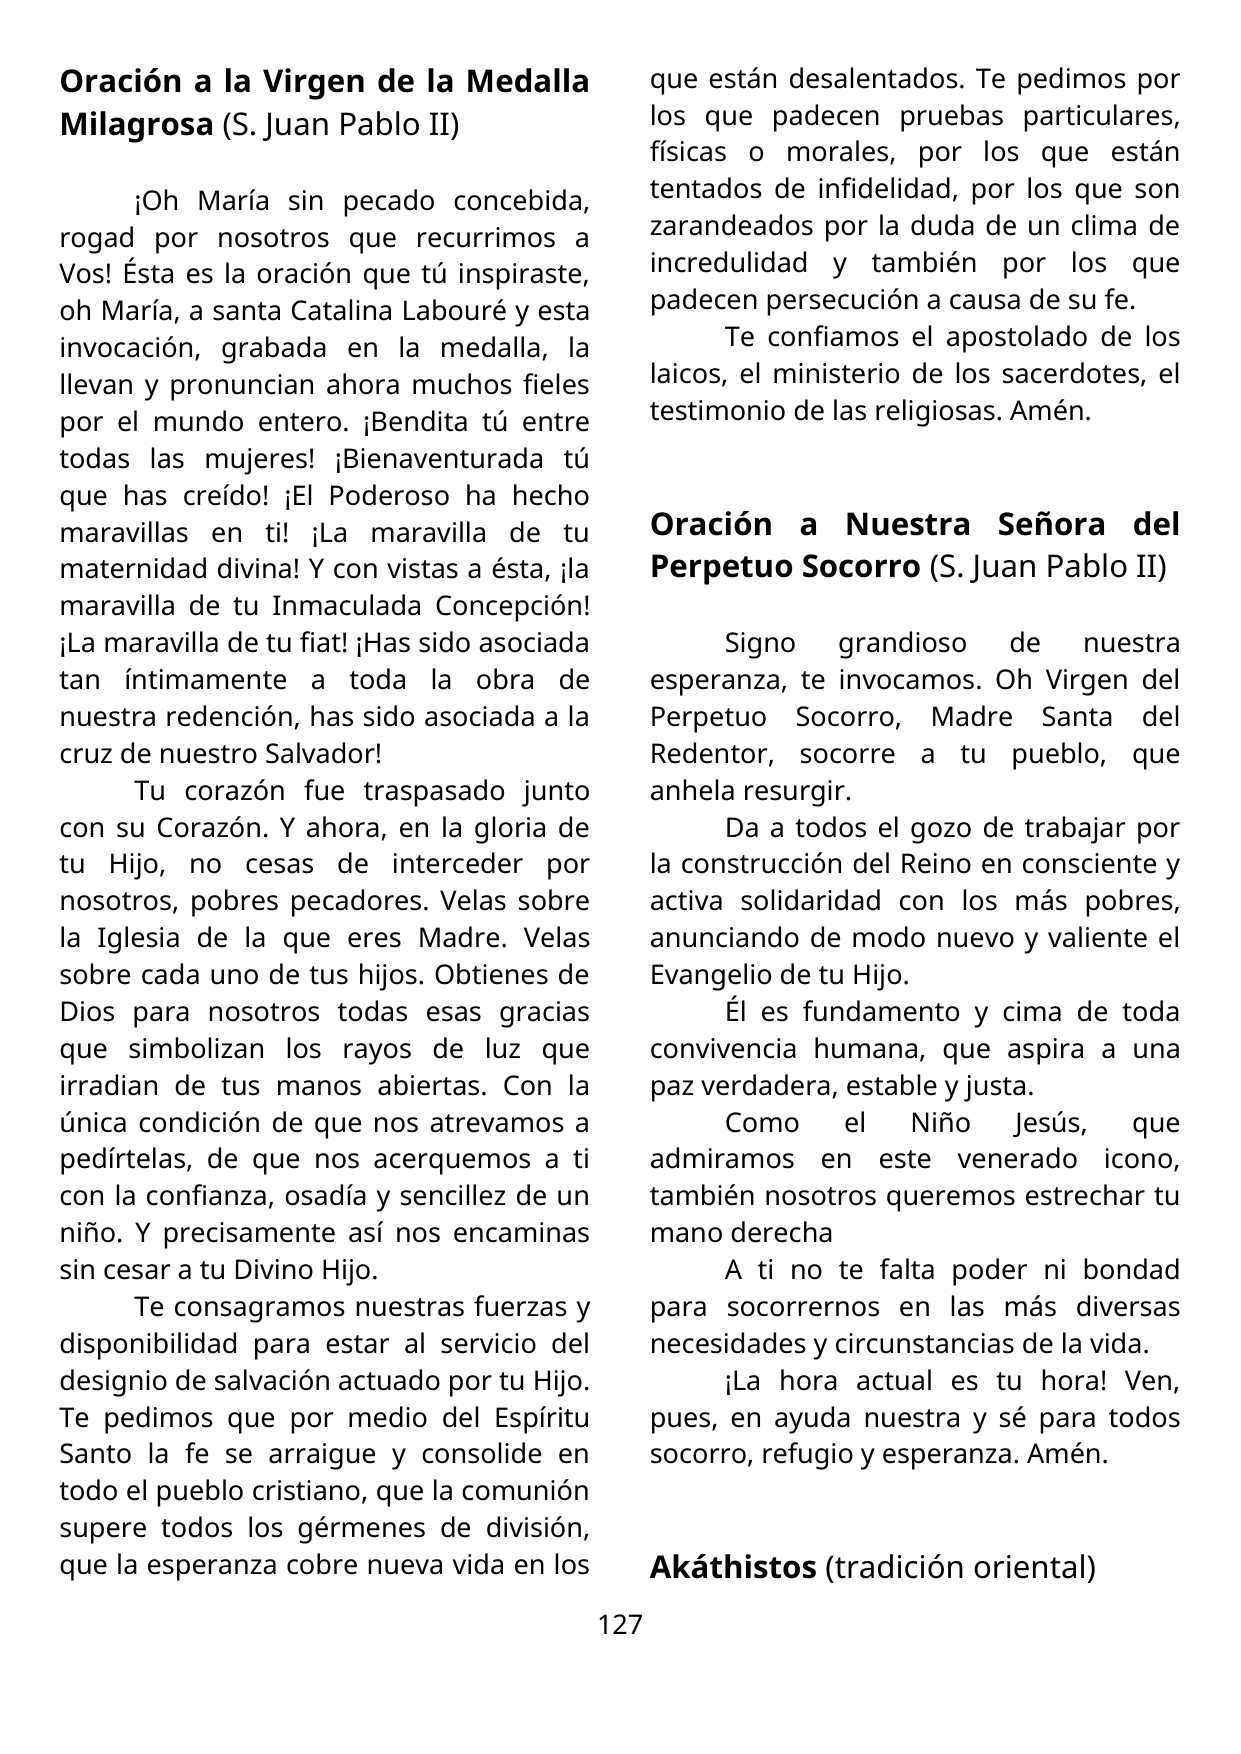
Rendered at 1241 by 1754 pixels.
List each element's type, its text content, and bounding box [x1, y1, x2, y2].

subtitle ¡La hora actual es tu hora! Ven, pues, en ayuda nuestra y sé para todos socorro, refugio y esperanza. Amén. [649, 1361, 1181, 1472]
subtitle que están desalentados. Te pedimos por los que padecen pruebas particulares, físicas o morales, por los que están tentados de infidelidad, por los que son zarandeados por la duda de un clima de incredulidad y también por los que padecen persecución a causa de su fe. [649, 59, 1181, 317]
subtitle Akáthistos (tradición oriental) [649, 1546, 1181, 1588]
subtitle Como el Niño Jesús, que admiramos en este venerado icono, también nosotros queremos estrechar tu mano derecha [649, 1103, 1181, 1251]
subtitle Signo grandioso de nuestra esperanza, te invocamos. Oh Virgen del Perpetuo Socorro, Madre Santa del Redentor, socorre a tu pueblo, que anhela resurgir. [649, 624, 1181, 808]
subtitle Tu corazón fue traspasado junto con su Corazón. Y ahora, en la gloria de tu Hijo, no cesas de interceder por nosotros, pobres pecadores. Velas sobre la Iglesia de la que eres Madre. Velas sobre cada uno de tus hijos. Obtienes de Dios para nosotros todas esas gracias que simbolizan los rayos de luz que irradian de tus manos abiertas. Con la única condición de que nos atrevamos a pedírtelas, de que nos acerquemos a ti con la confianza, osadía y sencillez de un niño. Y precisamente así nos encaminas sin cesar a tu Divino Hijo. [59, 771, 591, 1287]
subtitle Da a todos el gozo de trabajar por la construcción del Reino en consciente y activa solidaridad con los más pobres, anunciando de modo nuevo y valiente el Evangelio de tu Hijo. [649, 808, 1181, 992]
subtitle ¡Oh María sin pecado concebida, rogad por nosotros que recurrimos a Vos! Ésta es la oración que tú inspiraste, oh María, a santa Catalina Labouré y esta invocación, grabada en la medalla, la llevan y pronuncian ahora muchos fieles por el mundo entero. ¡Bendita tú entre todas las mujeres! ¡Bienaventurada tú que has creído! ¡El Poderoso ha hecho maravillas en ti! ¡La maravilla de tu maternidad divina! Y con vistas a ésta, ¡la maravilla de tu Inmaculada Concepción! ¡La maravilla de tu fiat! ¡Has sido asociada tan íntimamente a toda la obra de nuestra redención, has sido asociada a la cruz de nuestro Salvador! [59, 181, 591, 771]
subtitle A ti no te falta poder ni bondad para socorrernos en las más diversas necesidades y circunstancias de la vida. [649, 1251, 1181, 1361]
subtitle Te consagramos nuestras fuerzas y disponibilidad para estar al servicio del designio de salvación actuado por tu Hijo. Te pedimos que por medio del Espíritu Santo la fe se arraigue y consolide en todo el pueblo cristiano, que la comunión supere todos los gérmenes de división, que la esperanza cobre nueva vida en los [59, 1287, 591, 1582]
subtitle Oración a Nuestra Señora del Perpetuo Socorro (S. Juan Pablo II) [649, 502, 1181, 587]
subtitle Te confiamos el apostolado de los laicos, el ministerio de los sacerdotes, el testimonio de las religiosas. Amén. [649, 317, 1181, 428]
subtitle Él es fundamento y cima de toda convivencia humana, que aspira a una paz verdadera, estable y justa. [649, 992, 1181, 1103]
subtitle Oración a la Virgen de la Medalla Milagrosa (S. Juan Pablo II) [59, 59, 591, 144]
